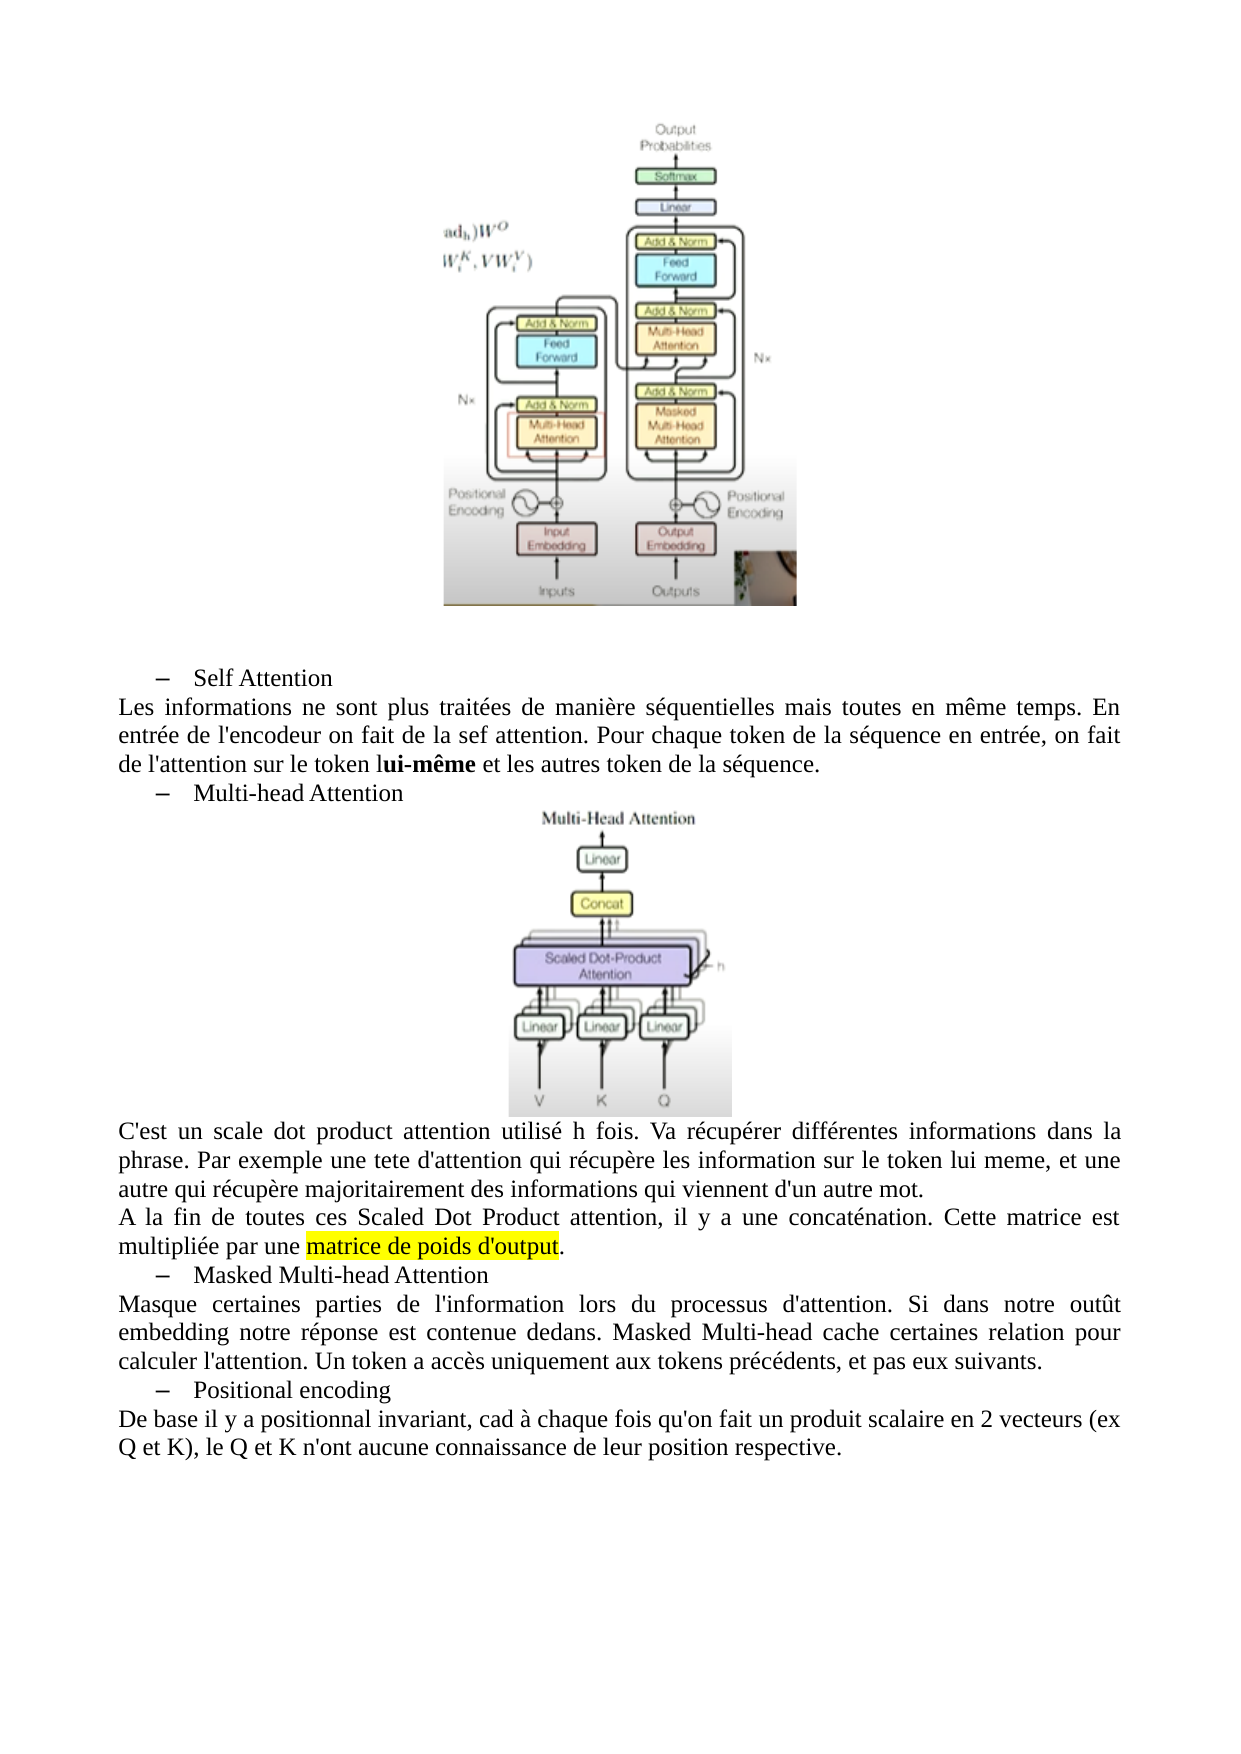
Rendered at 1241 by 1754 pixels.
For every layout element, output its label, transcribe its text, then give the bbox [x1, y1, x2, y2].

picture [508, 806, 732, 1117]
list Positional encoding [156, 1375, 1122, 1404]
text C'est un scale dot product attention utilisé h fois. Va récupérer différentes informations dans la phrase. Par exemple une tete d'attention qui récupère les information sur le token lui meme, et une autre qui récupère majoritairement des informations qui viennent d'un autre mot. [118, 807, 1122, 1202]
picture [443, 118, 797, 606]
text A la fin de toutes ces Scaled Dot Product attention, il y a une concaténation. Cette matrice est multipliée par une matrice de poids d'output. [118, 1202, 1122, 1260]
list Self Attention [156, 663, 1122, 692]
text Les informations ne sont plus traitées de manière séquentielles mais toutes en même temps. En entrée de l'encodeur on fait de la sef attention. Pour chaque token de la séquence en entrée, on fait de l'attention sur le token lui-même et les autres token de la séquence. [118, 692, 1122, 778]
list Multi-head Attention [156, 778, 1122, 807]
text Masque certaines parties de l'information lors du processus d'attention. Si dans notre outût embedding notre réponse est contenue dedans. Masked Multi-head cache certaines relation pour calculer l'attention. Un token a accès uniquement aux tokens précédents, et pas eux suivants. [118, 1289, 1122, 1375]
text De base il y a positionnal invariant, cad à chaque fois qu'on fait un produit scalaire en 2 vecteurs (ex Q et K), le Q et K n'ont aucune connaissance de leur position respective. [118, 1404, 1122, 1461]
list Masked Multi-head Attention [156, 1260, 1122, 1289]
